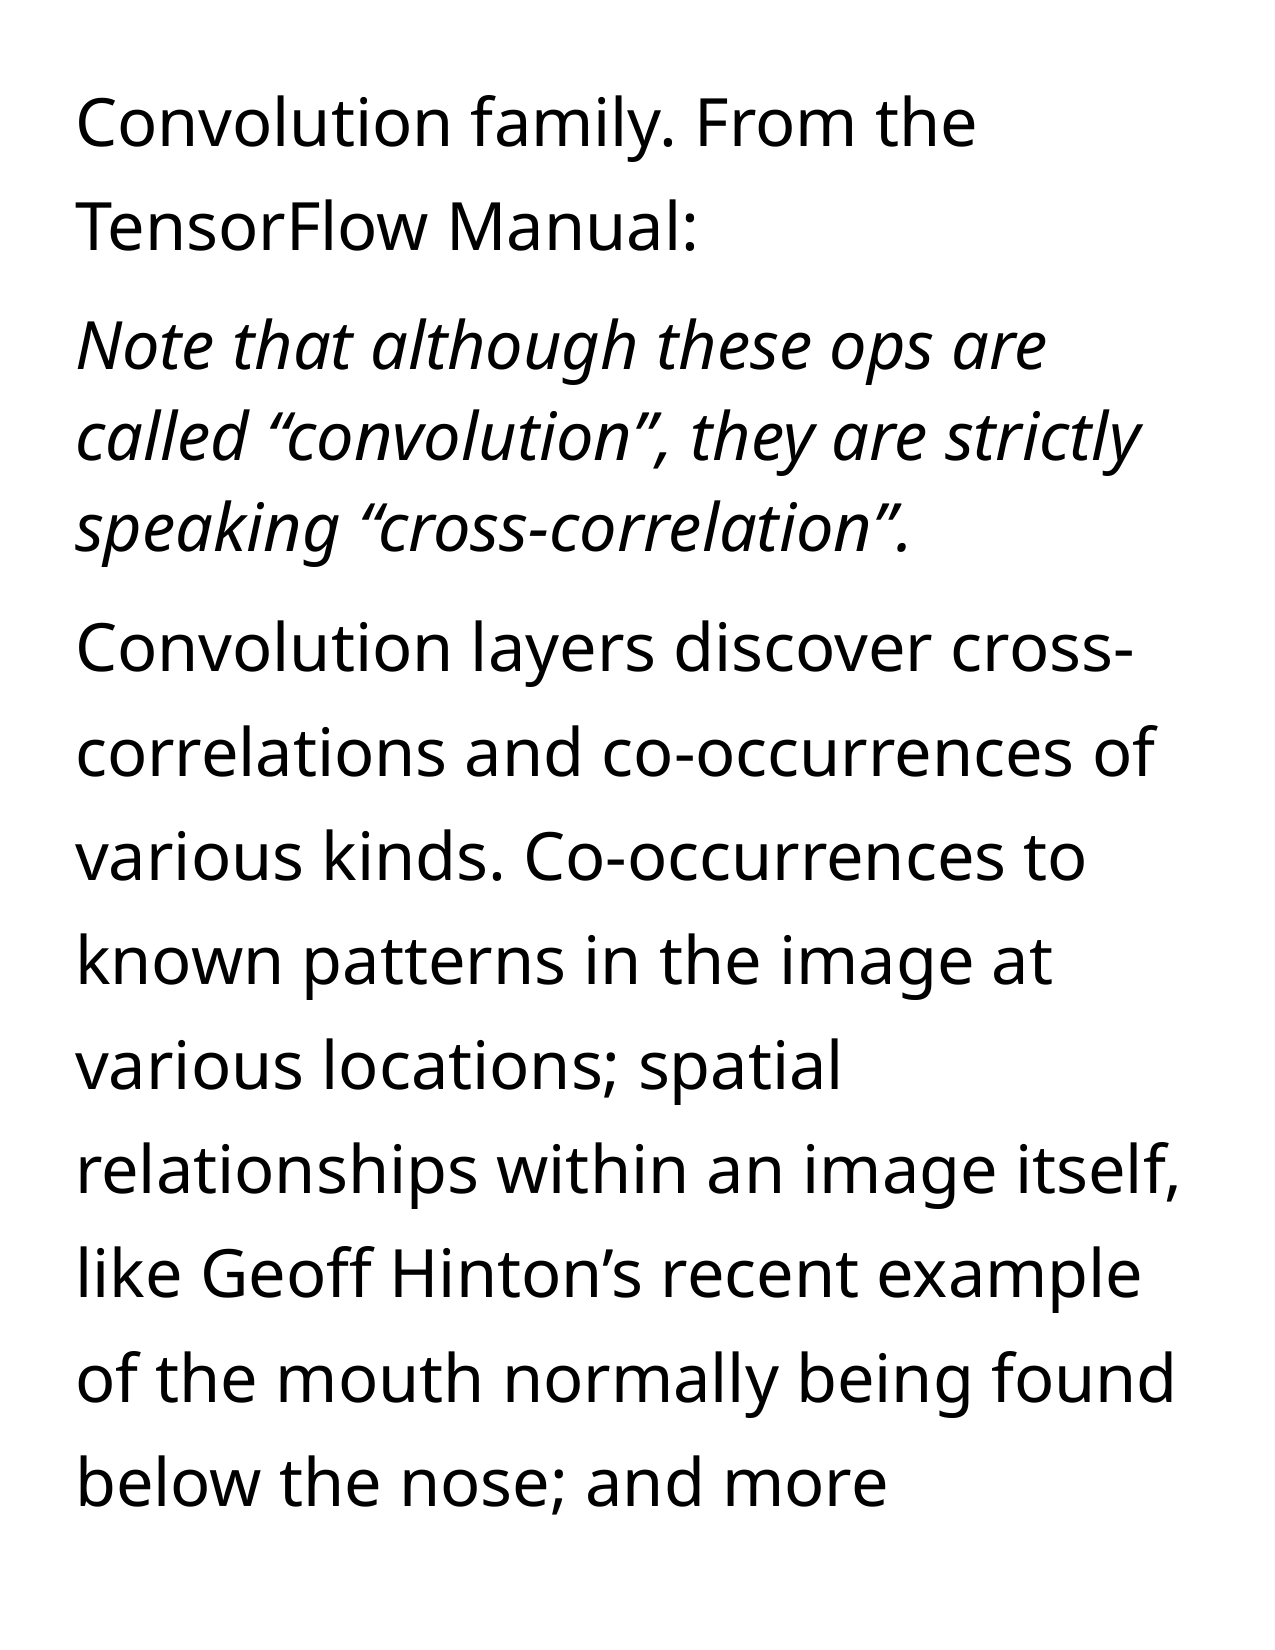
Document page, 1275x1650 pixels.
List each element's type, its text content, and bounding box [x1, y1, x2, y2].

text Convolution layers discover cross-correlations and co-occurrences of various kinds. Co-occurrences to known patterns in the image at various locations; spatial relationships within an image itself, like Geoff Hinton’s recent example of the mouth normally being found below the nose; and more [75, 600, 1200, 1526]
text Convolution family. From the TensorFlow Manual: [75, 75, 1200, 270]
text Note that although these ops are called “convolution”, they are strictly speaking “cross-correlation”. [75, 298, 1200, 571]
